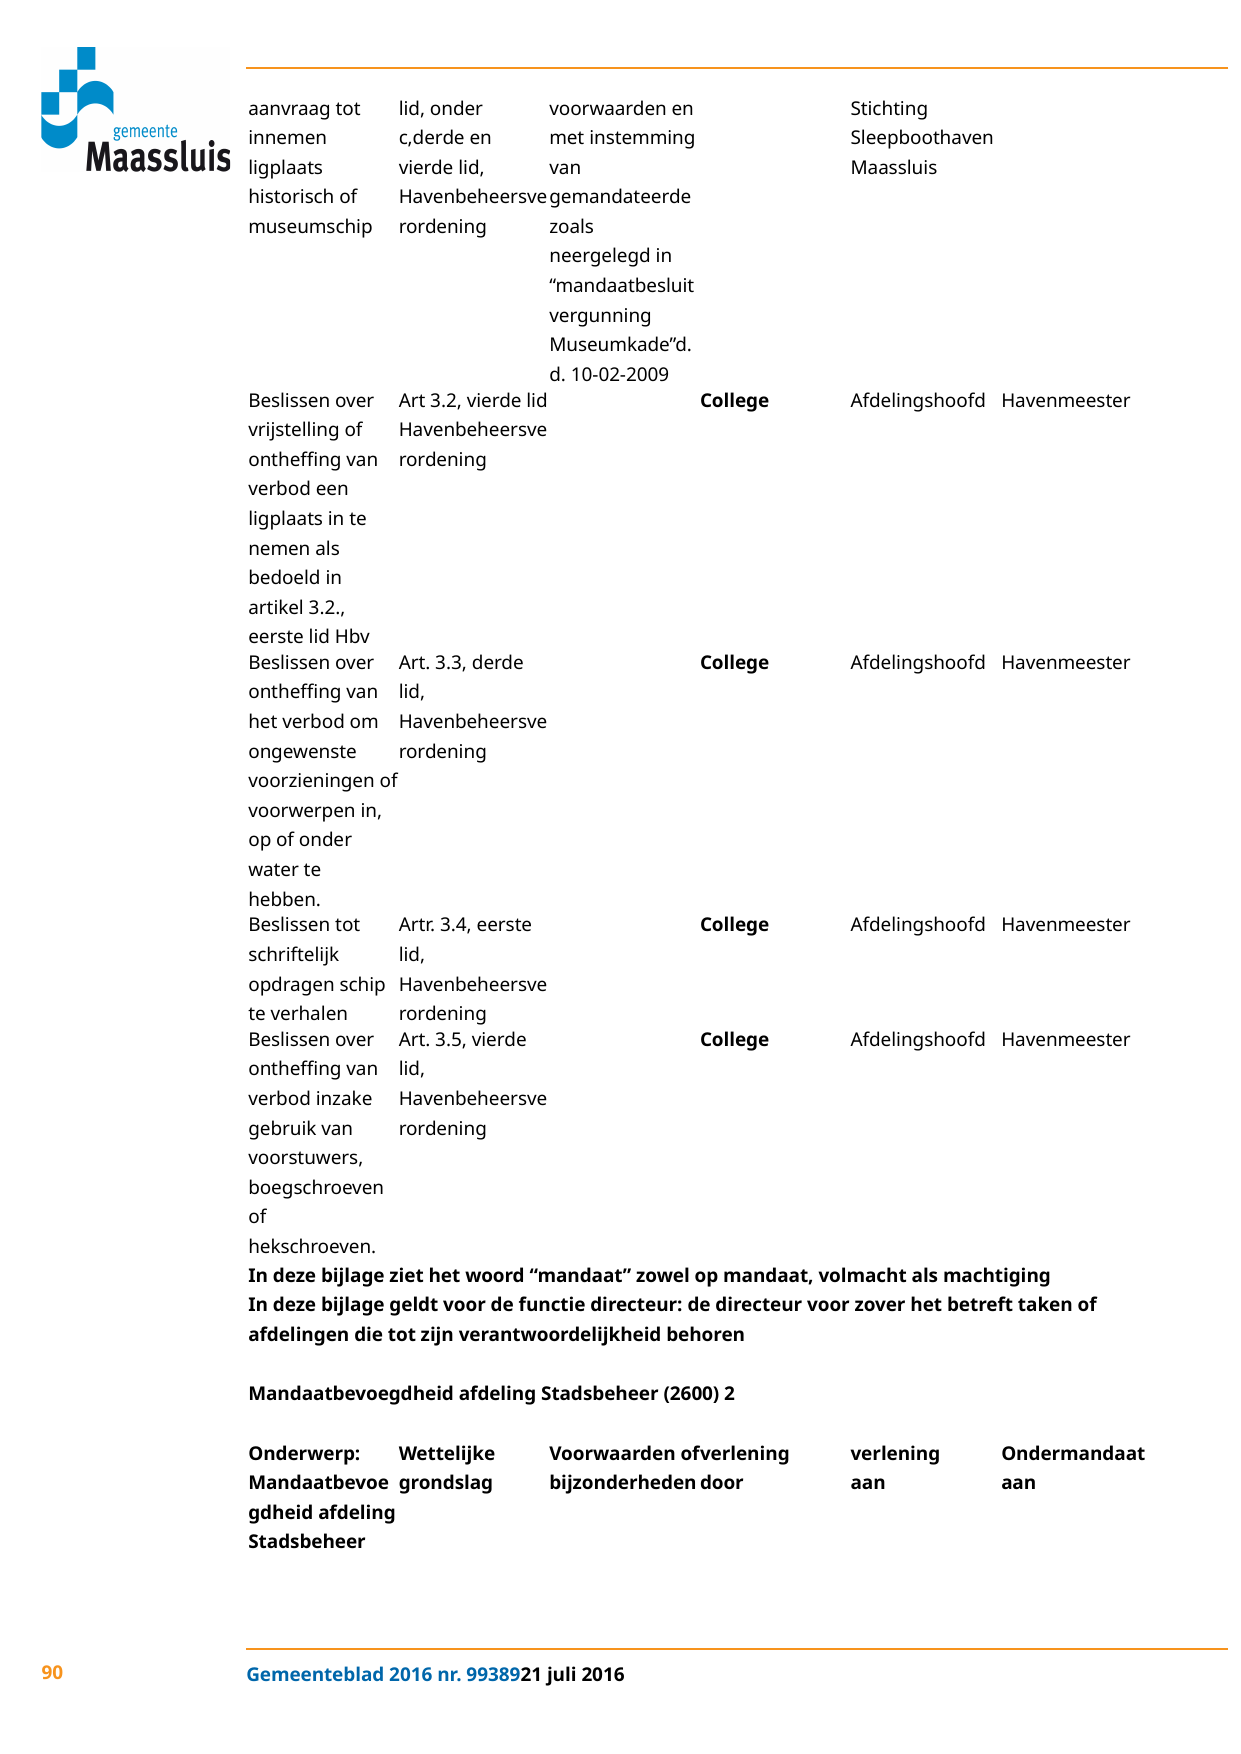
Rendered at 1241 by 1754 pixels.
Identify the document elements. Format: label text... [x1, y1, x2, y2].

picture [41, 47, 231, 172]
table_cell College [700, 387, 850, 649]
table_cell [549, 1026, 700, 1259]
table_cell Beslissen over ontheffing van verbod inzake gebruik van voorstuwers, boegschroeven of hekschroeven. [248, 1026, 398, 1259]
table_cell Afdelingshoofd [850, 387, 1001, 649]
table_cell Art 3.2, vierde lid Havenbeheersverordening [399, 387, 549, 649]
table_cell [700, 95, 850, 387]
table_cell [1001, 95, 1152, 387]
table_cell [549, 387, 700, 649]
table_cell [549, 912, 700, 1026]
table_header verlening aan [850, 1440, 1001, 1554]
text In deze bijlage geldt voor de functie directeur: de directeur voor zover het betreft taken of afdelingen die tot zijn verantwoordelijkheid behoren [248, 1292, 1152, 1347]
table_cell Art. 3.3, derde lid, Havenbeheersverordening [399, 649, 549, 912]
table_cell Afdelingshoofd [850, 1026, 1001, 1259]
table_cell College [700, 912, 850, 1026]
text In deze bijlage ziet het woord “mandaat” zowel op mandaat, volmacht als machtiging [248, 1262, 1152, 1288]
table_cell Artr. 3.4, eerste lid, Havenbeheersverordening [399, 912, 549, 1026]
table_cell Afdelingshoofd [850, 649, 1001, 912]
table_cell College [700, 649, 850, 912]
table_header Onderwerp: Mandaatbevoegdheid afdeling Stadsbeheer [248, 1440, 398, 1554]
table_cell Beslissen over vrijstelling of ontheffing van verbod een ligplaats in te nemen als bedoeld in artikel 3.2., eerste lid Hbv [248, 387, 398, 649]
table_cell College [700, 1026, 850, 1259]
table_header Wettelijke grondslag [399, 1440, 549, 1554]
table_cell Havenmeester [1001, 912, 1152, 1026]
table_cell Havenmeester [1001, 1026, 1152, 1259]
table_cell Art. 3.5, vierde lid, Havenbeheersverordening [399, 1026, 549, 1259]
table_cell lid, onder c,derde en vierde lid, Havenbeheersverordening [399, 95, 549, 387]
table_cell Beslissen over ontheffing van het verbod om ongewenste voorzieningen of voorwerpen in, op of onder water te hebben. [248, 649, 398, 912]
table_cell voorwaarden en met instemming van gemandateerde zoals neergelegd in “mandaatbesluit vergunning Museumkade”d.d. 10-02-2009 [549, 95, 700, 387]
table_cell aanvraag tot innemen ligplaats historisch of museumschip [248, 95, 398, 387]
table_header Ondermandaat aan [1001, 1440, 1152, 1554]
table_header Voorwaarden of bijzonderheden [549, 1440, 700, 1554]
table_cell Havenmeester [1001, 387, 1152, 649]
table_cell [549, 649, 700, 912]
table_header verlening door [700, 1440, 850, 1554]
table_cell Stichting Sleepboothaven Maassluis [850, 95, 1001, 387]
table_cell Beslissen tot schriftelijk opdragen schip te verhalen [248, 912, 398, 1026]
table_cell Afdelingshoofd [850, 912, 1001, 1026]
text Mandaatbevoegdheid afdeling Stadsbeheer (2600) 2 [248, 1380, 1152, 1406]
table_cell Havenmeester [1001, 649, 1152, 912]
picture [41, 47, 77, 92]
